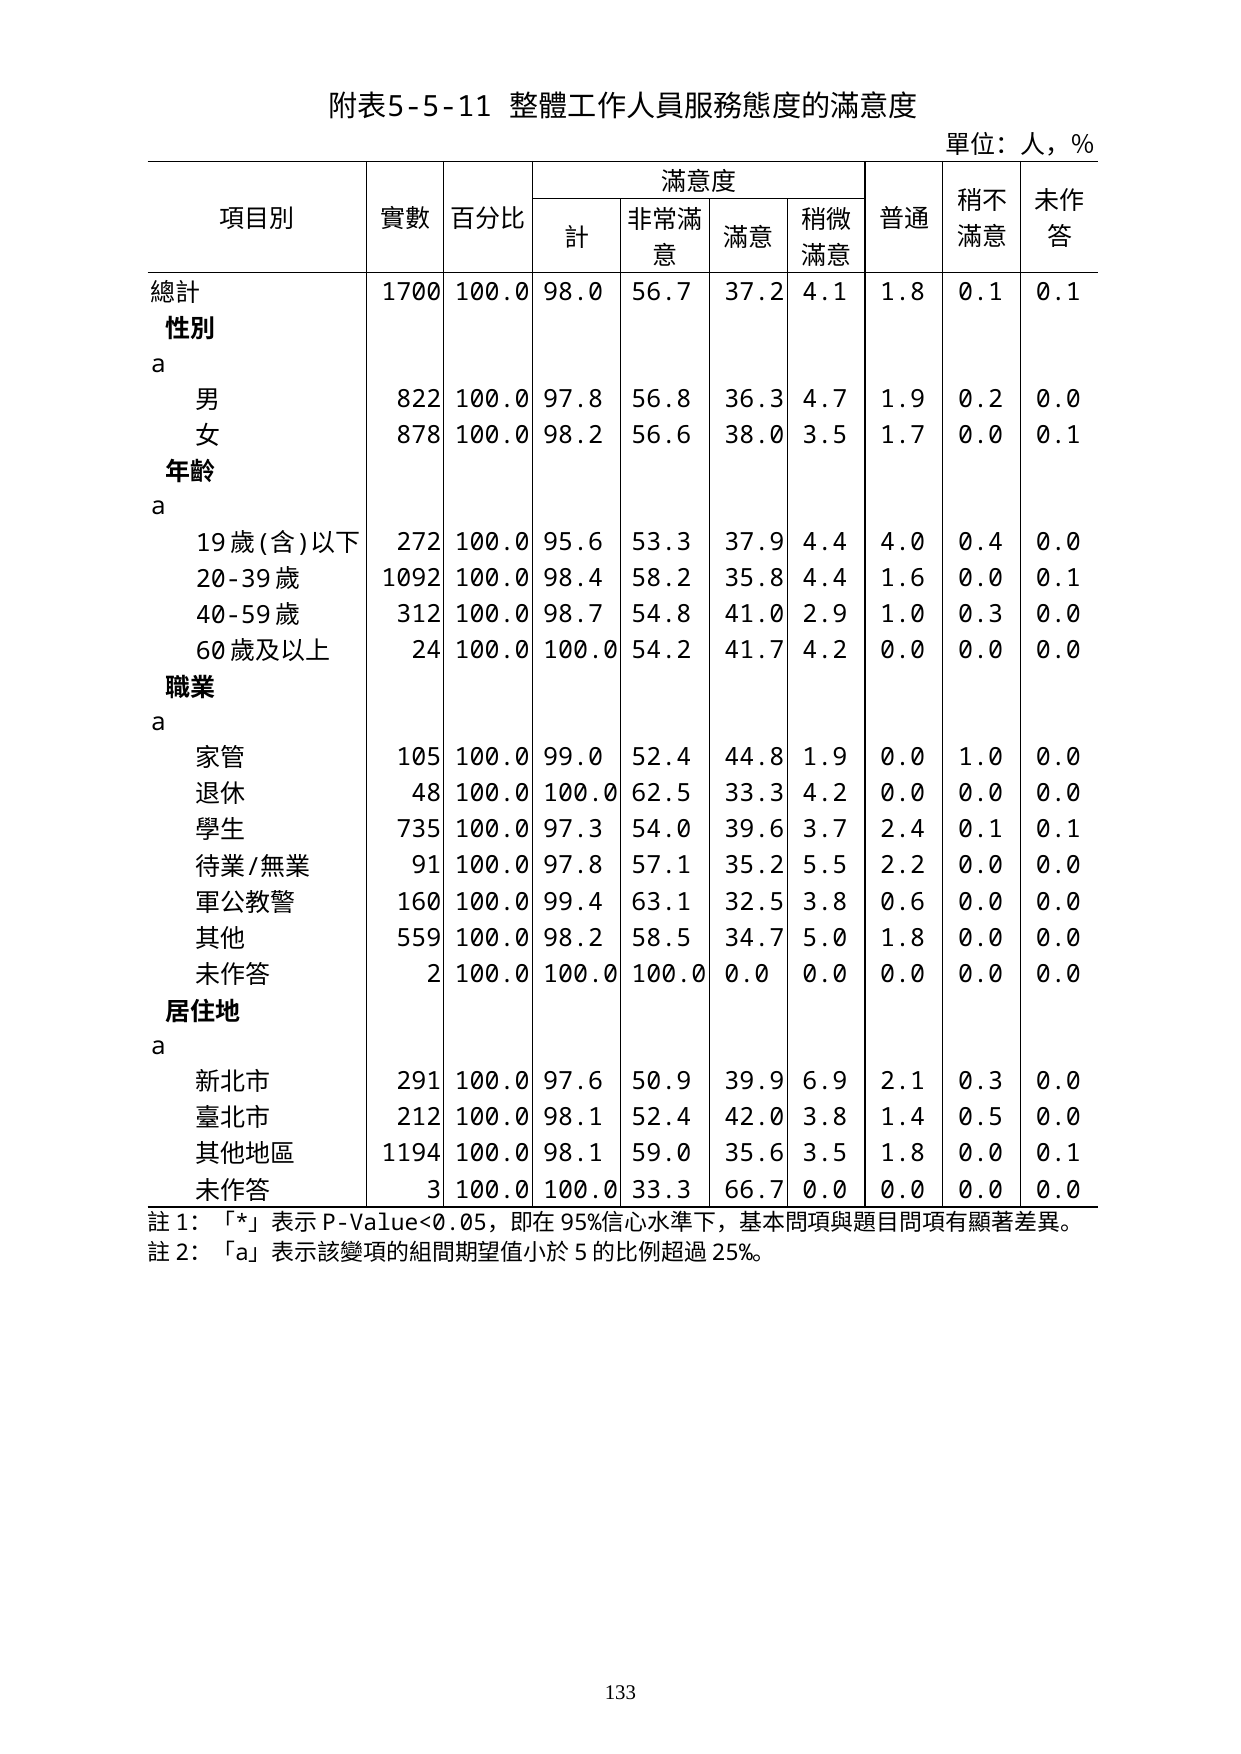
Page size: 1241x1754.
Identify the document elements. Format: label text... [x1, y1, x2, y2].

table_cell [367, 991, 443, 1061]
table_cell 0.0 [1021, 919, 1098, 955]
table_cell [621, 667, 709, 737]
table_cell 878 [367, 416, 443, 452]
table_cell 291 [367, 1061, 443, 1098]
table_cell 98.1 [533, 1098, 620, 1134]
table_cell [710, 452, 787, 522]
table_cell 0.0 [1021, 595, 1098, 631]
table_cell 56.6 [621, 416, 709, 452]
table_cell 312 [367, 595, 443, 631]
table_cell 97.8 [533, 379, 620, 416]
table_cell 總計 [148, 273, 366, 309]
table_cell 100.0 [444, 810, 532, 846]
table_cell 57.1 [621, 846, 709, 882]
table_cell 822 [367, 379, 443, 416]
table_cell 100.0 [444, 846, 532, 882]
table_cell 0.0 [1021, 379, 1098, 416]
table_cell [943, 309, 1020, 379]
table_cell 0.0 [943, 416, 1020, 452]
table_cell 100.0 [444, 883, 532, 919]
table_cell 62.5 [621, 774, 709, 810]
table_cell 0.1 [943, 273, 1020, 309]
table_cell 0.0 [1021, 846, 1098, 882]
table_cell [788, 991, 864, 1061]
table_cell 0.0 [943, 883, 1020, 919]
table_cell 4.0 [866, 522, 942, 558]
table_cell 稍不滿意 [943, 162, 1020, 272]
table_cell 0.0 [1021, 774, 1098, 810]
table_cell 1.6 [866, 558, 942, 594]
table_cell 6.9 [788, 1061, 864, 1098]
table_cell 1.0 [866, 595, 942, 631]
table_cell 0.0 [1021, 955, 1098, 991]
table_cell [621, 309, 709, 379]
table_cell [866, 309, 942, 379]
table_cell 0.0 [866, 738, 942, 774]
table_cell 100.0 [444, 522, 532, 558]
table_cell 50.9 [621, 1061, 709, 1098]
table_cell 212 [367, 1098, 443, 1134]
table_cell 0.1 [1021, 558, 1098, 594]
table_cell 54.0 [621, 810, 709, 846]
table_cell [943, 452, 1020, 522]
table_cell 0.5 [943, 1098, 1020, 1134]
table_cell 0.0 [710, 955, 787, 991]
table_cell 0.1 [1021, 416, 1098, 452]
table_cell 4.2 [788, 774, 864, 810]
table_cell 項目別 [148, 162, 366, 272]
table_cell 0.1 [943, 810, 1020, 846]
table_cell 居住地 a [148, 991, 366, 1061]
table_cell 軍公教警 [148, 883, 366, 919]
table_cell 42.0 [710, 1098, 787, 1134]
table_cell 0.3 [943, 595, 1020, 631]
table_cell 91 [367, 846, 443, 882]
table_cell 160 [367, 883, 443, 919]
table_cell 男 [148, 379, 366, 416]
table_cell [866, 452, 942, 522]
table_cell [788, 452, 864, 522]
table_cell 735 [367, 810, 443, 846]
table_cell 性別 a [148, 309, 366, 379]
table_cell 95.6 [533, 522, 620, 558]
table_cell 4.7 [788, 379, 864, 416]
table_cell 41.0 [710, 595, 787, 631]
table_cell [788, 309, 864, 379]
table_cell 0.0 [1021, 522, 1098, 558]
table_cell 0.0 [943, 631, 1020, 667]
table_cell [866, 991, 942, 1061]
table_cell 100.0 [444, 1061, 532, 1098]
table_cell 百分比 [444, 162, 532, 272]
table_cell 0.0 [866, 955, 942, 991]
table_cell 36.3 [710, 379, 787, 416]
table_cell [1021, 991, 1098, 1061]
table_cell 0.0 [866, 631, 942, 667]
table_cell 98.0 [533, 273, 620, 309]
table_cell 97.3 [533, 810, 620, 846]
table_cell 5.5 [788, 846, 864, 882]
table_cell 33.3 [621, 1170, 709, 1206]
table_cell 66.7 [710, 1170, 787, 1206]
table_cell 559 [367, 919, 443, 955]
table_cell 臺北市 [148, 1098, 366, 1134]
table_cell 未作答 [1021, 162, 1098, 272]
table_cell 97.6 [533, 1061, 620, 1098]
table_cell 新北市 [148, 1061, 366, 1098]
table_cell [533, 991, 620, 1061]
table_cell [1021, 309, 1098, 379]
table_cell 3.7 [788, 810, 864, 846]
table_cell [710, 667, 787, 737]
table_cell [367, 667, 443, 737]
table_cell [866, 667, 942, 737]
table_cell [533, 309, 620, 379]
table_cell 0.0 [866, 774, 942, 810]
table_cell 3 [367, 1170, 443, 1206]
table_cell 0.0 [943, 955, 1020, 991]
table_cell [533, 667, 620, 737]
table_cell 19歲(含)以下 [148, 522, 366, 558]
table_cell [1021, 452, 1098, 522]
table_cell [943, 667, 1020, 737]
table_cell 2 [367, 955, 443, 991]
table_cell 0.0 [943, 774, 1020, 810]
table_cell 1.7 [866, 416, 942, 452]
table_cell 滿意 [710, 199, 787, 272]
table_cell 1.4 [866, 1098, 942, 1134]
text 註2：「a」表示該變項的組間期望值小於5的比例超過25%。 [148, 1237, 1092, 1266]
table_cell 職業 a [148, 667, 366, 737]
table_cell 0.0 [1021, 883, 1098, 919]
table_cell 0.1 [1021, 810, 1098, 846]
table_header 附表5-5-11 整體工作人員服務態度的滿意度 [148, 82, 1098, 124]
table_cell 0.3 [943, 1061, 1020, 1098]
table_cell 計 [533, 199, 620, 272]
table_cell 3.8 [788, 883, 864, 919]
table_cell 其他 [148, 919, 366, 955]
table_cell 20-39歲 [148, 558, 366, 594]
table_cell 普通 [866, 162, 942, 272]
table_cell 0.0 [1021, 631, 1098, 667]
table_cell 0.1 [1021, 1134, 1098, 1170]
table_cell 家管 [148, 738, 366, 774]
table_cell 63.1 [621, 883, 709, 919]
table_cell 非常滿意 [621, 199, 709, 272]
table_cell [710, 991, 787, 1061]
table_cell 待業/無業 [148, 846, 366, 882]
table_cell [367, 452, 443, 522]
table_cell 4.4 [788, 558, 864, 594]
table_cell 56.7 [621, 273, 709, 309]
table_cell 4.4 [788, 522, 864, 558]
table_cell [621, 991, 709, 1061]
table_cell 100.0 [444, 774, 532, 810]
table_cell 100.0 [444, 273, 532, 309]
table_cell 0.0 [943, 1134, 1020, 1170]
table_cell 41.7 [710, 631, 787, 667]
table_cell 98.4 [533, 558, 620, 594]
table_cell 98.1 [533, 1134, 620, 1170]
table_cell 4.1 [788, 273, 864, 309]
table_cell 100.0 [444, 631, 532, 667]
table_cell 35.2 [710, 846, 787, 882]
table_cell 0.0 [943, 558, 1020, 594]
table_cell 0.0 [1021, 1061, 1098, 1098]
table_cell 98.2 [533, 416, 620, 452]
table_cell 99.4 [533, 883, 620, 919]
table_cell 0.0 [866, 1170, 942, 1206]
table_cell 0.0 [943, 846, 1020, 882]
table_cell [444, 309, 532, 379]
table_cell 學生 [148, 810, 366, 846]
table_cell 54.8 [621, 595, 709, 631]
table_cell 33.3 [710, 774, 787, 810]
table_cell [710, 309, 787, 379]
table_cell 99.0 [533, 738, 620, 774]
table_cell 0.0 [1021, 738, 1098, 774]
table_cell 0.6 [866, 883, 942, 919]
table_cell [621, 452, 709, 522]
table_cell 100.0 [444, 558, 532, 594]
table_cell 滿意度 [533, 162, 864, 198]
table_cell 單位：人，％ [148, 125, 1098, 161]
table_cell 100.0 [444, 1098, 532, 1134]
table_cell 其他地區 [148, 1134, 366, 1170]
table_cell 56.8 [621, 379, 709, 416]
table_cell [533, 452, 620, 522]
table_cell 39.9 [710, 1061, 787, 1098]
table_cell 58.5 [621, 919, 709, 955]
table_cell 100.0 [444, 738, 532, 774]
table_cell 0.1 [1021, 273, 1098, 309]
table_cell 58.2 [621, 558, 709, 594]
table_cell 0.4 [943, 522, 1020, 558]
table_cell 0.0 [788, 1170, 864, 1206]
table_cell 54.2 [621, 631, 709, 667]
table_cell 1.8 [866, 273, 942, 309]
table_cell [444, 991, 532, 1061]
table_cell 100.0 [444, 379, 532, 416]
table_cell 1.9 [788, 738, 864, 774]
table_cell 53.3 [621, 522, 709, 558]
table_cell 32.5 [710, 883, 787, 919]
table_cell 100.0 [444, 1134, 532, 1170]
table_cell 3.5 [788, 416, 864, 452]
table_cell 37.9 [710, 522, 787, 558]
table_cell [367, 309, 443, 379]
table_cell 3.5 [788, 1134, 864, 1170]
table_cell 3.8 [788, 1098, 864, 1134]
table_cell [444, 452, 532, 522]
table_cell 37.2 [710, 273, 787, 309]
table_cell 實數 [367, 162, 443, 272]
table_cell 48 [367, 774, 443, 810]
table_cell 1.0 [943, 738, 1020, 774]
table_cell 100.0 [533, 774, 620, 810]
table_cell 44.8 [710, 738, 787, 774]
table_cell 34.7 [710, 919, 787, 955]
table_cell 35.6 [710, 1134, 787, 1170]
table_cell 0.0 [943, 919, 1020, 955]
table_cell 100.0 [444, 595, 532, 631]
table_cell 52.4 [621, 738, 709, 774]
table_cell 100.0 [444, 416, 532, 452]
table_cell 2.4 [866, 810, 942, 846]
table_cell 100.0 [533, 955, 620, 991]
table_cell 1.8 [866, 1134, 942, 1170]
table_cell 年齡 a [148, 452, 366, 522]
table_cell 退休 [148, 774, 366, 810]
table_cell 38.0 [710, 416, 787, 452]
table_cell [444, 667, 532, 737]
table_cell 272 [367, 522, 443, 558]
table_cell 97.8 [533, 846, 620, 882]
table_cell 4.2 [788, 631, 864, 667]
table_cell 2.1 [866, 1061, 942, 1098]
table_cell 35.8 [710, 558, 787, 594]
table_cell 1194 [367, 1134, 443, 1170]
table_cell 52.4 [621, 1098, 709, 1134]
table_cell 女 [148, 416, 366, 452]
table_cell 0.2 [943, 379, 1020, 416]
table_cell 0.0 [943, 1170, 1020, 1206]
table_cell 1092 [367, 558, 443, 594]
table_cell 59.0 [621, 1134, 709, 1170]
table_cell 0.0 [788, 955, 864, 991]
table_cell 1700 [367, 273, 443, 309]
table_cell 60歲及以上 [148, 631, 366, 667]
table_cell 98.2 [533, 919, 620, 955]
table_cell 100.0 [444, 1170, 532, 1206]
table_cell 100.0 [533, 1170, 620, 1206]
table_cell 0.0 [1021, 1170, 1098, 1206]
table_cell 未作答 [148, 1170, 366, 1206]
table_cell 2.2 [866, 846, 942, 882]
table_cell 2.9 [788, 595, 864, 631]
table_cell 100.0 [444, 955, 532, 991]
table_cell 稍微滿意 [788, 199, 864, 272]
table_cell 24 [367, 631, 443, 667]
table_cell 100.0 [621, 955, 709, 991]
table_cell [943, 991, 1020, 1061]
table_cell 未作答 [148, 955, 366, 991]
table_cell 100.0 [533, 631, 620, 667]
table_cell [788, 667, 864, 737]
table_cell [1021, 667, 1098, 737]
text 註1：「*」表示P-Value<0.05，即在95%信心水準下，基本問項與題目問項有顯著差異。 [148, 1208, 1092, 1237]
table_cell 5.0 [788, 919, 864, 955]
table_cell 0.0 [1021, 1098, 1098, 1134]
table_cell 1.9 [866, 379, 942, 416]
table_cell 1.8 [866, 919, 942, 955]
table_cell 100.0 [444, 919, 532, 955]
table_cell 40-59歲 [148, 595, 366, 631]
table_cell 105 [367, 738, 443, 774]
table_cell 98.7 [533, 595, 620, 631]
table_cell 39.6 [710, 810, 787, 846]
